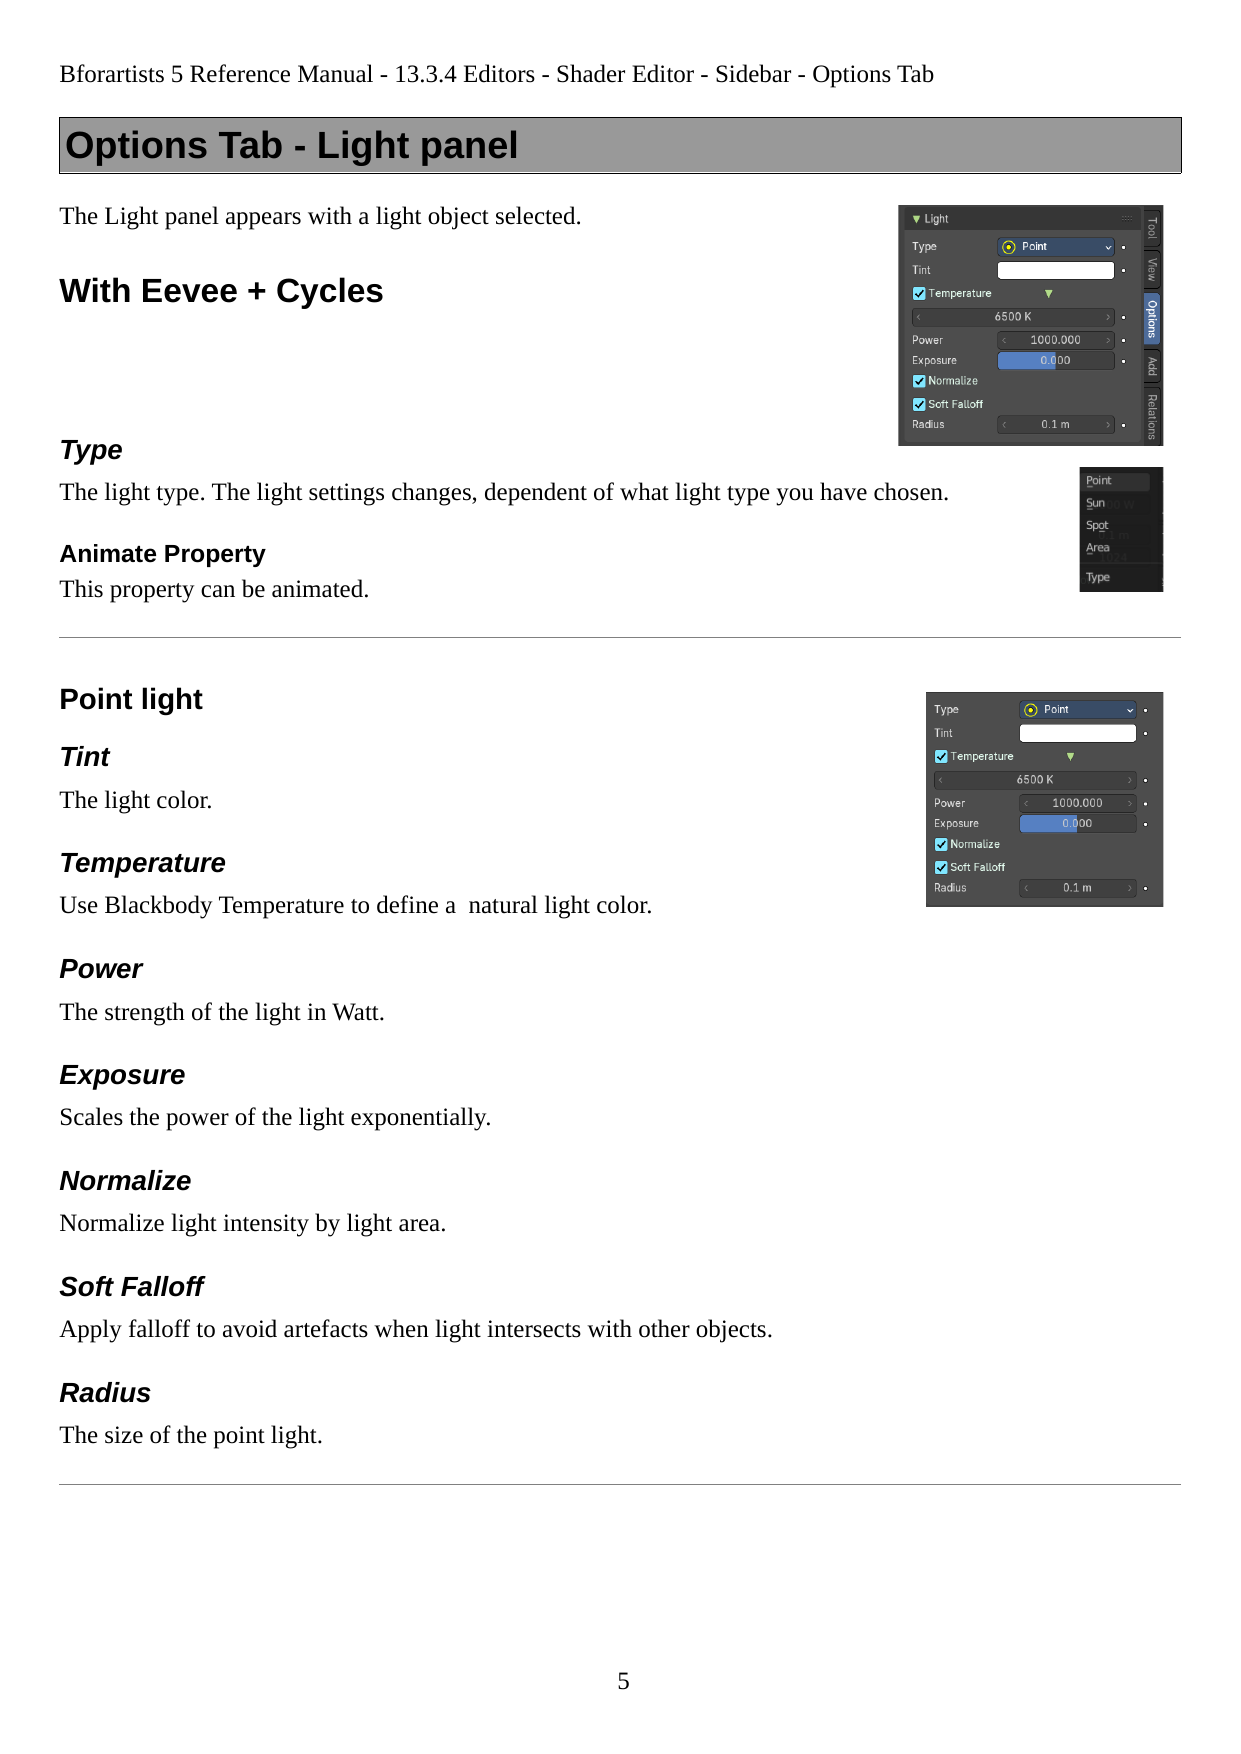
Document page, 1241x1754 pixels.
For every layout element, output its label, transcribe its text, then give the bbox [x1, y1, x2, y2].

text The Light panel appears with a light object selected. [59, 201, 1181, 230]
subtitle Normalize [59, 1164, 1181, 1196]
subtitle [1164, 271, 1181, 310]
subtitle [1164, 740, 1181, 772]
text This property can be animated. [59, 574, 1181, 602]
subtitle Temperature [59, 846, 926, 878]
subtitle Animate Property [59, 539, 1079, 567]
subtitle Radius [59, 1376, 1181, 1408]
text Scales the power of the light exponentially. [59, 1102, 1181, 1131]
text The light color. [59, 785, 926, 813]
subtitle Tint [59, 740, 926, 772]
subtitle Type [59, 433, 1181, 465]
subtitle [1164, 846, 1181, 878]
text [1164, 785, 1181, 813]
text The light type. The light settings changes, dependent of what light type you have chosen. [59, 477, 1079, 506]
text Use Blackbody Temperature to define a natural light color. [59, 891, 1181, 919]
subtitle Exposure [59, 1058, 1181, 1090]
subtitle Point light [59, 682, 1181, 715]
subtitle Power [59, 952, 1181, 984]
picture [926, 692, 1164, 907]
subtitle Soft Falloff [59, 1270, 1181, 1302]
table_header Options Tab - Light panel [60, 118, 1181, 172]
subtitle [1164, 539, 1181, 567]
text The size of the point light. [59, 1420, 1181, 1449]
subtitle With Eevee + Cycles [59, 271, 898, 310]
text The strength of the light in Watt. [59, 997, 1181, 1025]
picture [898, 205, 1164, 446]
text Apply falloff to avoid artefacts when light intersects with other objects. [59, 1314, 1181, 1343]
text Normalize light intensity by light area. [59, 1208, 1181, 1237]
picture [1079, 467, 1164, 592]
